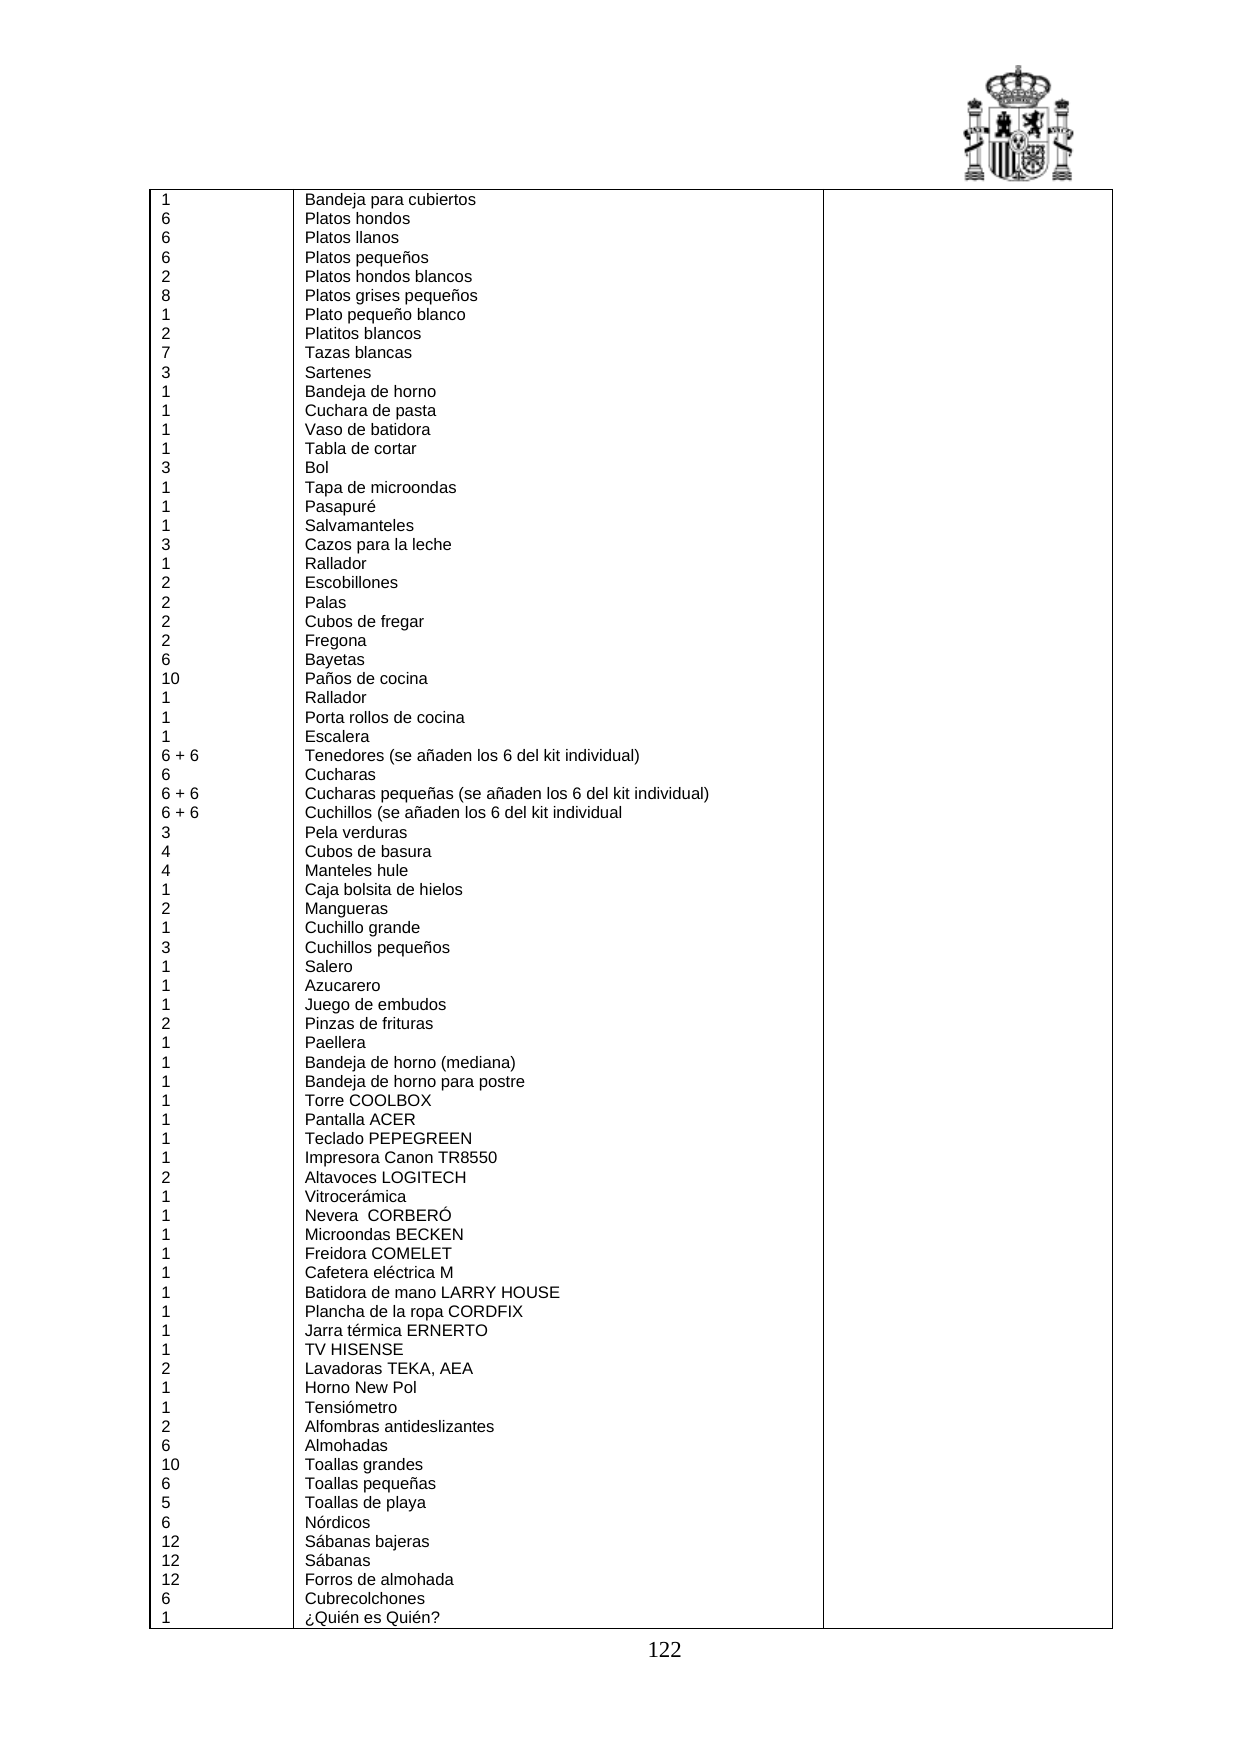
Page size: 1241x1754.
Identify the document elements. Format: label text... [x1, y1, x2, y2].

table_cell Bandeja para cubiertos Platos hondos Platos llanos Platos pequeños Platos hondos blancos Platos grises pequeños Plato pequeño blanco Platitos blancos Tazas blancas Sartenes Bandeja de horno Cuchara de pasta Vaso de batidora Tabla de cortar Bol Tapa de microondas Pasapuré Salvamanteles Cazos para la leche Rallador Escobillones Palas Cubos de fregar Fregona Bayetas Paños de cocina Rallador Porta rollos de cocina Escalera Tenedores (se añaden los 6 del kit individual) Cucharas Cucharas pequeñas (se añaden los 6 del kit individual) Cuchillos (se añaden los 6 del kit individual Pela verduras Cubos de basura Manteles hule Caja bolsita de hielos Mangueras Cuchillo grande Cuchillos pequeños Salero Azucarero Juego de embudos Pinzas de frituras Paellera Bandeja de horno (mediana) Bandeja de horno para postre Torre COOLBOX Pantalla ACER Teclado PEPEGREEN Impresora Canon TR8550 Altavoces LOGITECH Vitrocerámica Nevera CORBERÓ Microondas BECKEN Freidora COMELET Cafetera eléctrica M Batidora de mano LARRY HOUSE Plancha de la ropa CORDFIX Jarra térmica ERNERTO TV HISENSE Lavadoras TEKA, AEA Horno New Pol Tensiómetro Alfombras antideslizantes Almohadas Toallas grandes Toallas pequeñas Toallas de playa Nórdicos Sábanas bajeras Sábanas Forros de almohada Cubrecolchones ¿Quién es Quién? [294, 190, 823, 1627]
table_cell 1 6 6 6 2 8 1 2 7 3 1 1 1 1 3 1 1 1 3 1 2 2 2 2 6 10 1 1 1 6 + 6 6 6 + 6 6 + 6 3 4 4 1 2 1 3 1 1 1 2 1 1 1 1 1 1 1 2 1 1 1 1 1 1 1 1 1 2 1 1 2 6 10 6 5 6 12 12 12 6 1 [151, 190, 293, 1627]
table_cell [824, 190, 1112, 1627]
